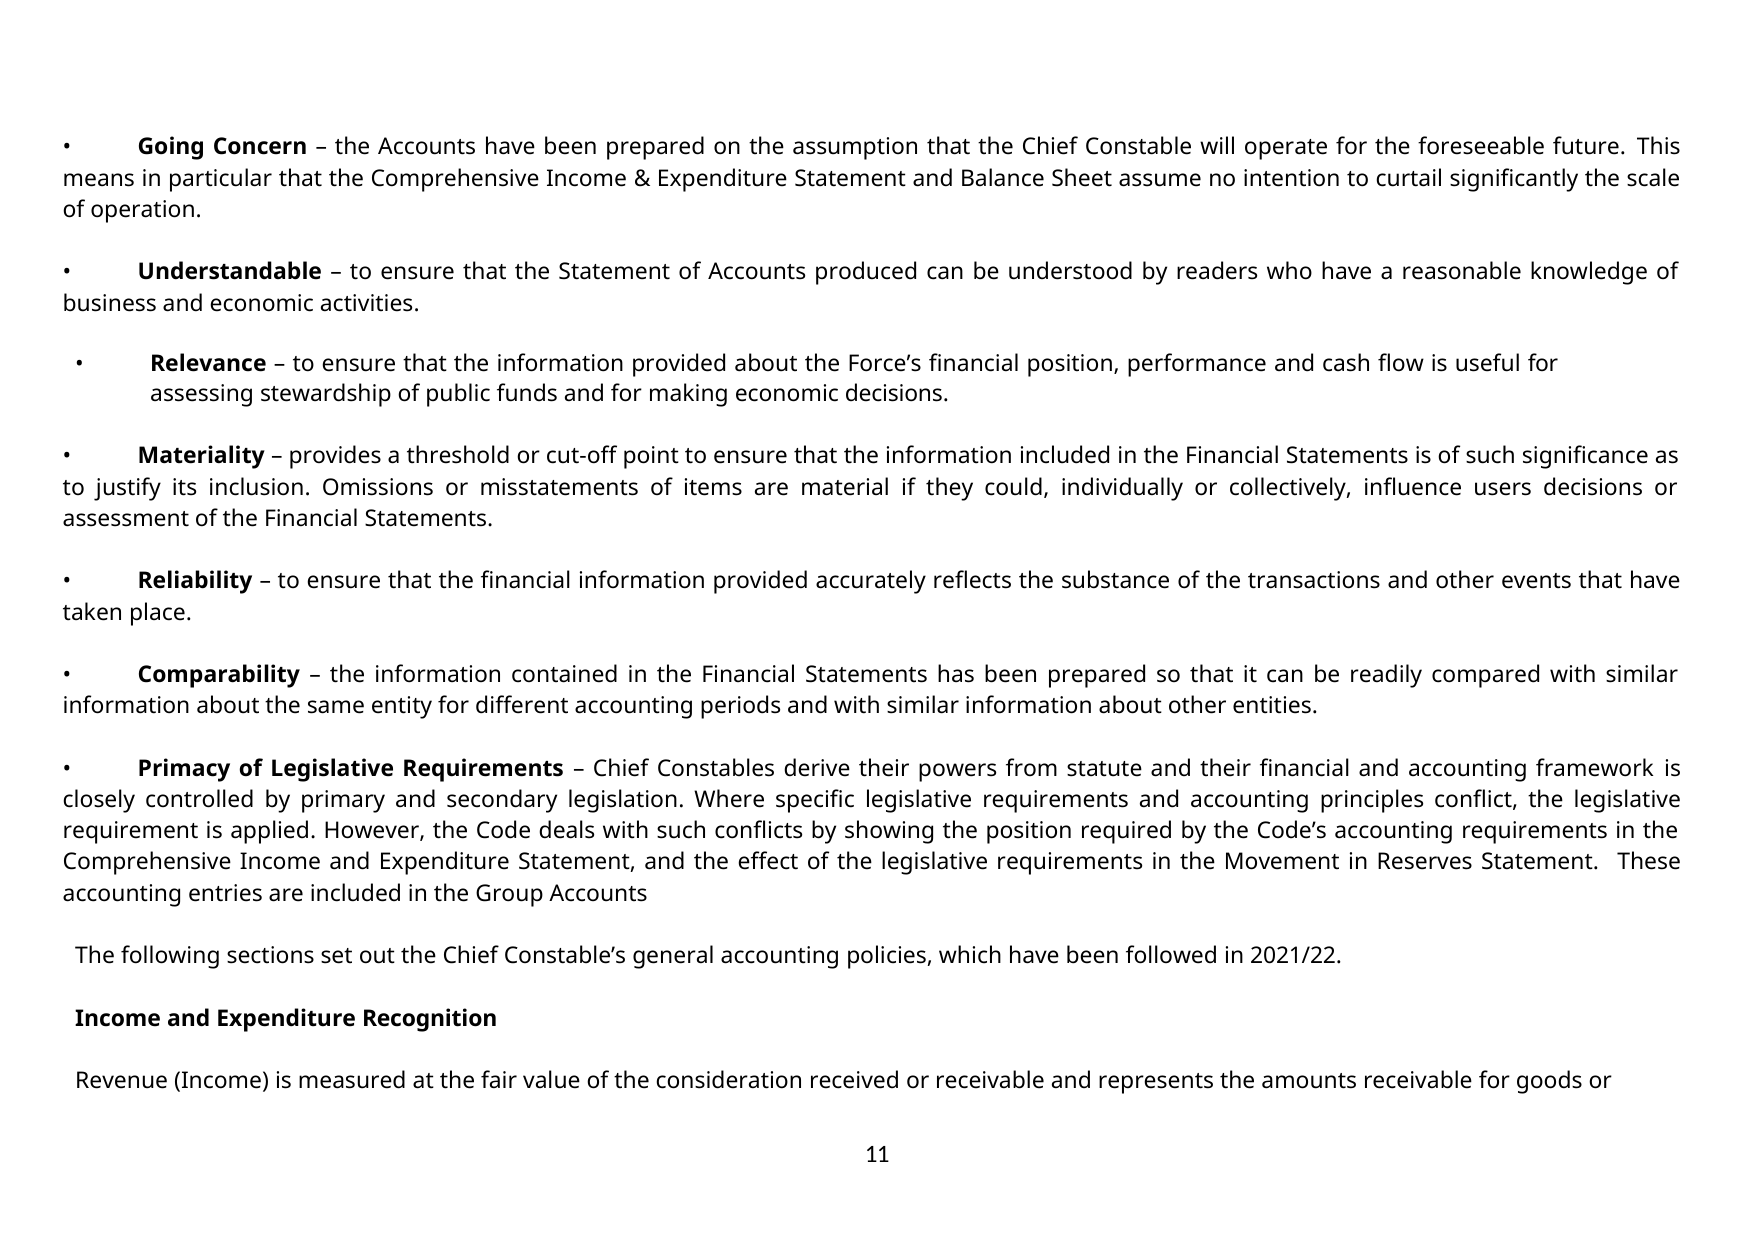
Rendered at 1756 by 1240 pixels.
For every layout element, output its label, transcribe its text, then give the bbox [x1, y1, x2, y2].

list Materiality – provides a threshold or cut-off point to ensure that the information included in the Financial Statements is of such significance as to justify its inclusion. Omissions or misstatements of items are material if they could, individually or collectively, influence users decisions or assessment of the Financial Statements. [62, 439, 1681, 533]
text The following sections set out the Chief Constable’s general accounting policies, which have been followed in 2021/22. [75, 939, 1695, 970]
list Going Concern – the Accounts have been prepared on the assumption that the Chief Constable will operate for the foreseeable future. This means in particular that the Comprehensive Income & Expenditure Statement and Balance Sheet assume no intention to curtail significantly the scale of operation. [62, 130, 1681, 224]
list Comparability – the information contained in the Financial Statements has been prepared so that it can be readily compared with similar information about the same entity for different accounting periods and with similar information about other entities. [62, 658, 1681, 721]
subtitle Income and Expenditure Recognition [75, 1001, 1695, 1033]
list Relevance – to ensure that the information provided about the Force’s financial position, performance and cash flow is useful for [75, 349, 1695, 377]
list Reliability – to ensure that the financial information provided accurately reflects the substance of the transactions and other events that have taken place. [62, 564, 1681, 627]
list Primacy of Legislative Requirements – Chief Constables derive their powers from statute and their financial and accounting framework is closely controlled by primary and secondary legislation. Where specific legislative requirements and accounting principles conflict, the legislative requirement is applied. However, the Code deals with such conflicts by showing the position required by the Code’s accounting requirements in the Comprehensive Income and Expenditure Statement, and the effect of the legislative requirements in the Movement in Reserves Statement. These accounting entries are included in the Group Accounts [62, 751, 1681, 908]
text Revenue (Income) is measured at the fair value of the consideration received or receivable and represents the amounts receivable for goods or [75, 1064, 1695, 1095]
list Understandable – to ensure that the Statement of Accounts produced can be understood by readers who have a reasonable knowledge of business and economic activities. [62, 255, 1681, 318]
text assessing stewardship of public funds and for making economic decisions. [150, 377, 1695, 408]
